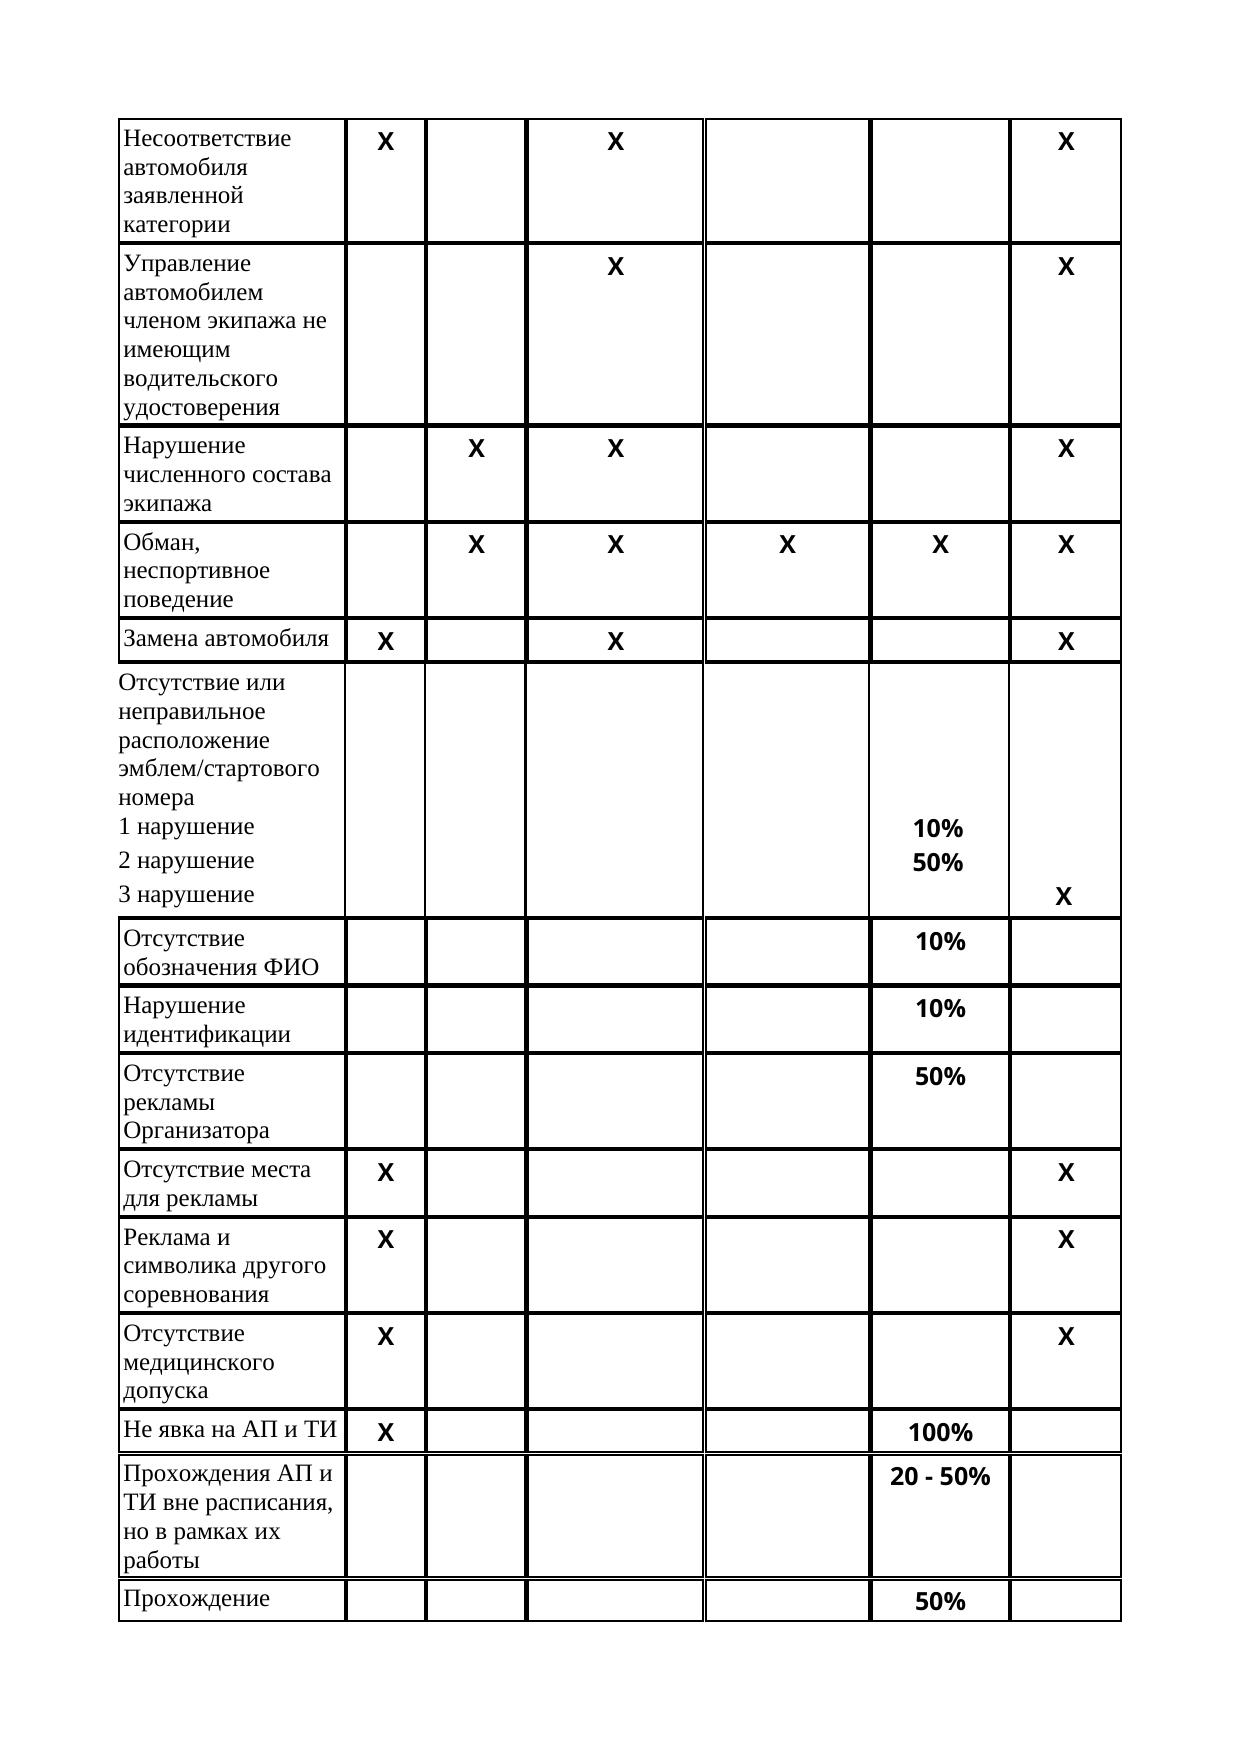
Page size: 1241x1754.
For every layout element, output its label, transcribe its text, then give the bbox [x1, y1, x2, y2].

table_cell [1010, 845, 1120, 879]
table_cell [870, 879, 1008, 916]
table_cell Прохождения АП и ТИ вне расписания, но в рамках их работы [120, 1456, 344, 1576]
table_cell X [348, 620, 424, 660]
table_cell [428, 988, 524, 1051]
table_cell [428, 1411, 524, 1451]
table_cell 50% [873, 1055, 1008, 1147]
table_cell [428, 1315, 524, 1407]
table_cell [529, 1456, 702, 1576]
table_cell [529, 1315, 702, 1407]
table_cell [346, 811, 424, 845]
table_cell Нарушение идентификации [120, 988, 344, 1051]
table_cell Отсутствие медицинского допуска [120, 1315, 344, 1407]
table_cell 3 нарушение [118, 879, 344, 916]
table_cell [348, 524, 424, 616]
table_cell 10% [873, 920, 1008, 983]
table_cell 2 нарушение [118, 845, 344, 879]
table_cell [529, 920, 702, 983]
table_cell [346, 664, 424, 811]
table_cell Отсутствие обозначения ФИО [120, 920, 344, 983]
table_cell [346, 845, 424, 879]
table_cell [873, 1219, 1008, 1311]
table_cell X [1012, 1315, 1120, 1407]
table_cell X [348, 120, 424, 241]
table_cell [428, 620, 524, 660]
table_cell X [873, 524, 1008, 616]
table_cell Нарушение численного состава экипажа [120, 428, 344, 520]
table_cell [529, 1151, 702, 1215]
table_cell X [529, 620, 702, 660]
table_cell [426, 845, 524, 879]
table_cell [348, 1055, 424, 1147]
table_cell [707, 920, 868, 983]
table_cell [428, 1151, 524, 1215]
table_cell Отсутствие рекламы Организатора [120, 1055, 344, 1147]
table_cell Обман, неспортивное поведение [120, 524, 344, 616]
table_cell X [428, 428, 524, 520]
table_cell [1010, 811, 1120, 845]
table_cell X [529, 120, 702, 241]
table_cell 50% [870, 845, 1008, 879]
table_cell [428, 245, 524, 423]
table_cell X [1012, 620, 1120, 660]
table_cell [873, 245, 1008, 423]
table_cell [1012, 1055, 1120, 1147]
table_cell [707, 1315, 868, 1407]
table_cell [1012, 920, 1120, 983]
table_cell [426, 879, 524, 916]
table_cell [529, 1219, 702, 1311]
table_cell Отсутствие места для рекламы [120, 1151, 344, 1215]
table_cell [428, 1456, 524, 1576]
table_cell [527, 879, 702, 916]
table_cell [348, 1581, 424, 1620]
table_cell Отсутствие или неправильное расположение эмблем/стартового номера [118, 664, 344, 811]
table_cell X [529, 245, 702, 423]
table_cell [428, 1219, 524, 1311]
table_cell [707, 988, 868, 1051]
table_cell [426, 811, 524, 845]
table_cell [707, 1581, 868, 1620]
table_cell [428, 1055, 524, 1147]
table_cell X [428, 524, 524, 616]
table_cell [529, 1581, 702, 1620]
table_cell [873, 120, 1008, 241]
table_cell X [707, 524, 868, 616]
table_cell [527, 811, 702, 845]
table_cell [707, 620, 868, 660]
table_cell X [1012, 120, 1120, 241]
table_cell 1 нарушение [118, 811, 344, 845]
table_cell [346, 879, 424, 916]
table_cell Замена автомобиля [120, 620, 344, 660]
table_cell [707, 1055, 868, 1147]
table_cell [348, 1456, 424, 1576]
table_cell [707, 428, 868, 520]
table_cell X [529, 428, 702, 520]
table_cell Несоответствие автомобиля заявленной категории [120, 120, 344, 241]
table_cell 10% [873, 988, 1008, 1051]
table_cell X [348, 1151, 424, 1215]
table_cell [1012, 1581, 1120, 1620]
table_cell [873, 1315, 1008, 1407]
table_cell [348, 428, 424, 520]
table_cell [705, 811, 868, 845]
table_cell [707, 1151, 868, 1215]
table_cell [1012, 988, 1120, 1051]
table_cell Реклама и символика другого соревнования [120, 1219, 344, 1311]
table_cell [428, 1581, 524, 1620]
table_cell [529, 988, 702, 1051]
table_cell 50% [873, 1581, 1008, 1620]
table_cell [707, 1456, 868, 1576]
table_cell X [529, 524, 702, 616]
table_cell [348, 920, 424, 983]
table_cell 20 - 50% [873, 1456, 1008, 1576]
table_cell [873, 428, 1008, 520]
table_cell [529, 1055, 702, 1147]
table_cell 10% [870, 811, 1008, 845]
table_cell [1012, 1456, 1120, 1576]
table_cell [707, 245, 868, 423]
table_cell [348, 988, 424, 1051]
table_cell [348, 245, 424, 423]
table_cell X [1012, 524, 1120, 616]
table_cell Прохождение [120, 1581, 344, 1620]
table_cell X [1012, 245, 1120, 423]
table_cell [707, 1219, 868, 1311]
table_cell [707, 120, 868, 241]
table_cell [870, 664, 1008, 811]
table_cell [1012, 1411, 1120, 1451]
table_cell [527, 664, 702, 811]
table_cell [705, 664, 868, 811]
table_cell [705, 845, 868, 879]
table_cell [873, 620, 1008, 660]
table_cell [527, 845, 702, 879]
table_cell X [1012, 1219, 1120, 1311]
table_cell [873, 1151, 1008, 1215]
table_cell [426, 664, 524, 811]
table_cell X [348, 1315, 424, 1407]
table_cell [428, 120, 524, 241]
table_cell X [348, 1411, 424, 1451]
table_cell Управление автомобилем членом экипажа не имеющим водительского удостоверения [120, 245, 344, 423]
table_cell 100% [873, 1411, 1008, 1451]
table_cell [529, 1411, 702, 1451]
table_cell [707, 1411, 868, 1451]
table_cell [1010, 664, 1120, 811]
table_cell X [1012, 1151, 1120, 1215]
table_cell [705, 879, 868, 916]
table_cell Не явка на АП и ТИ [120, 1411, 344, 1451]
table_cell [428, 920, 524, 983]
table_cell X [1012, 428, 1120, 520]
table_cell X [1010, 879, 1120, 916]
table_cell X [348, 1219, 424, 1311]
